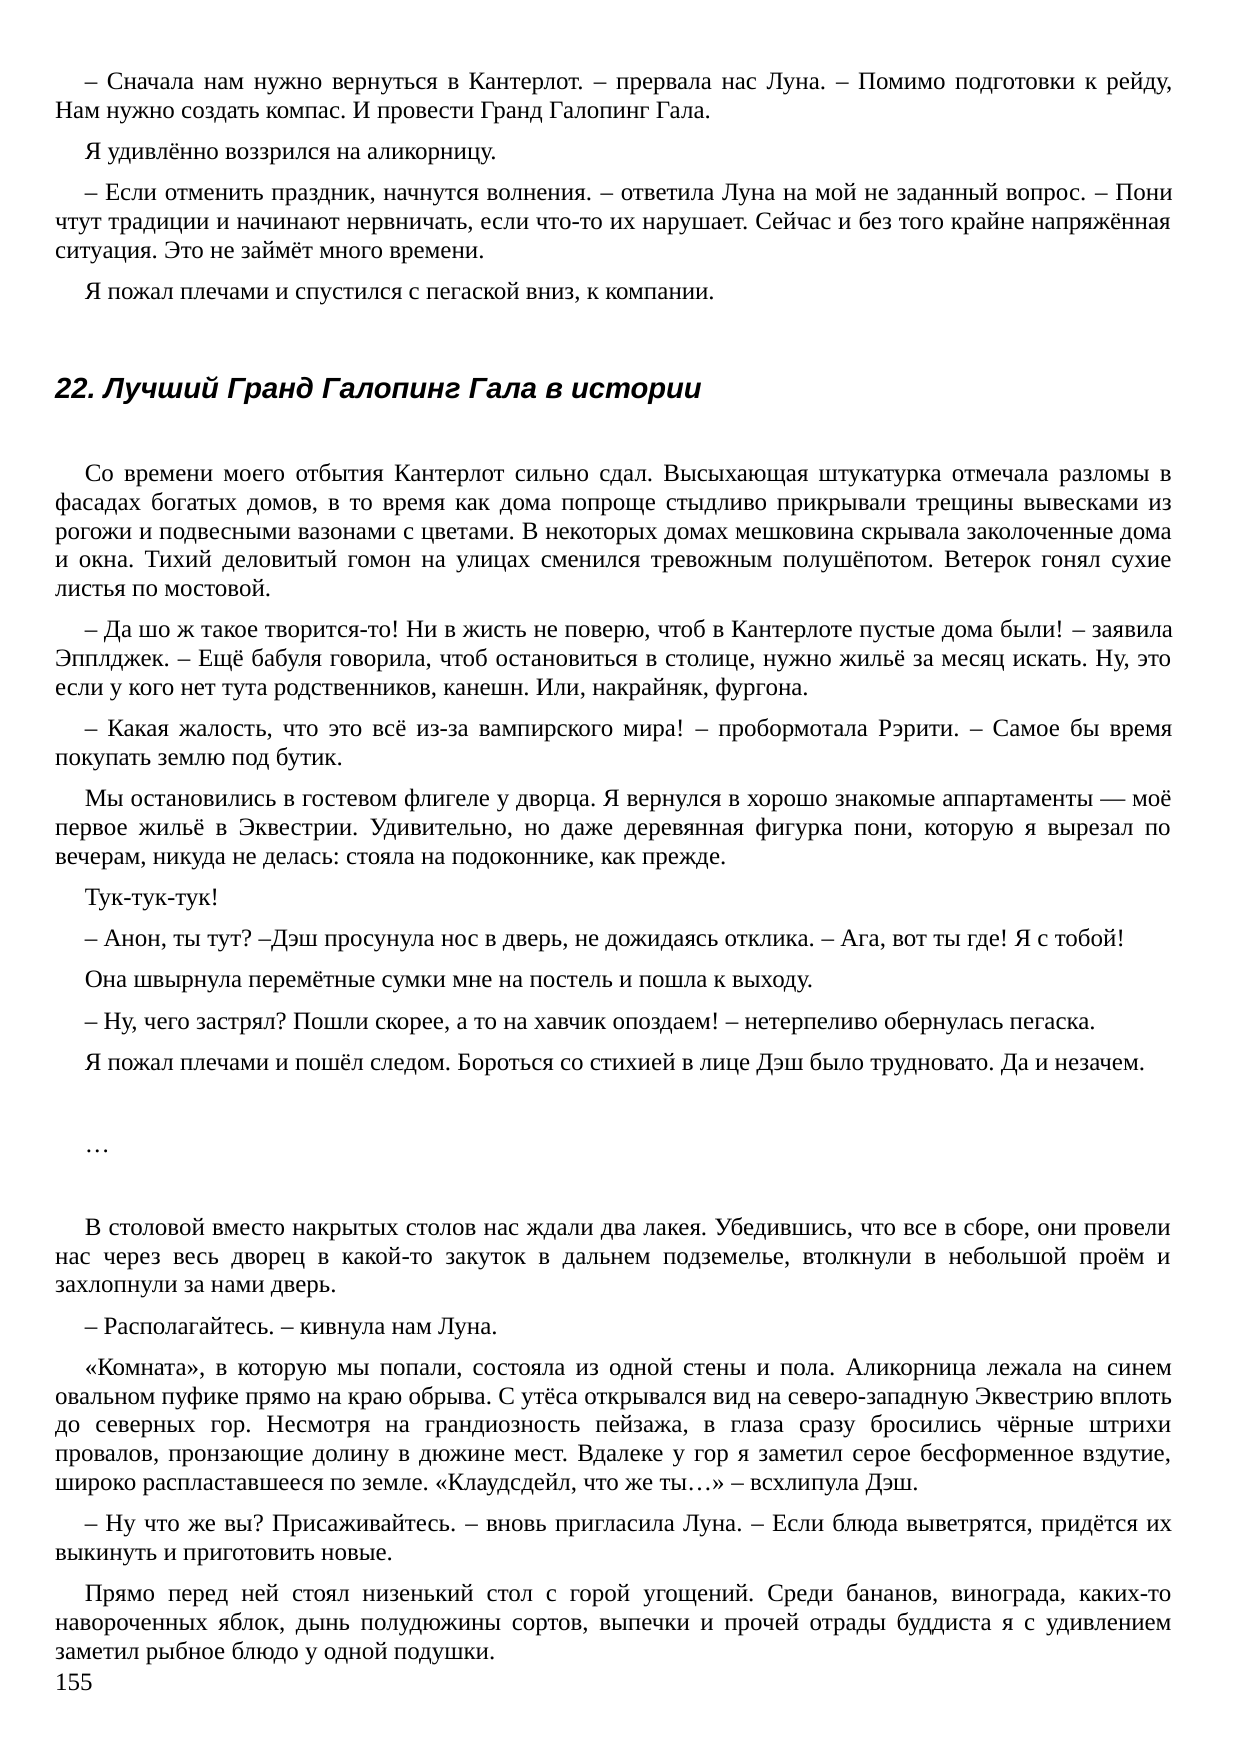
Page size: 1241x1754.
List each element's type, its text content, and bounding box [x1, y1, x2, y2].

text Я пожал плечами и пошёл следом. Бороться со стихией в лице Дэш было трудновато. Да и незачем. [55, 1047, 1173, 1076]
text В столовой вместо накрытых столов нас ждали два лакея. Убедившись, что все в сборе, они провели нас через весь дворец в какой-то закуток в дальнем подземелье, втолкнули в небольшой проём и захлопнули за нами дверь. [55, 1212, 1173, 1298]
text – Сначала нам нужно вернуться в Кантерлот. – прервала нас Луна. – Помимо подготовки к рейду, Нам нужно создать компас. И провести Гранд Галопинг Гала. [55, 66, 1173, 123]
text – Если отменить праздник, начнутся волнения. – ответила Луна на мой не заданный вопрос. – Пони чтут традиции и начинают нервничать, если что-то их нарушает. Сейчас и без того крайне напряжённая ситуация. Это не займёт много времени. [55, 177, 1173, 263]
text – Какая жалость, что это всё из-за вампирского мира! – пробормотала Рэрити. – Самое бы время покупать землю под бутик. [55, 713, 1173, 771]
text Я удивлённо воззрился на аликорницу. [55, 136, 1173, 165]
text – Анон, ты тут? –Дэш просунула нос в дверь, не дожидаясь отклика. – Ага, вот ты где! Я с тобой! [55, 923, 1173, 952]
text Тук-тук-тук! [55, 882, 1173, 911]
text Она швырнула перемётные сумки мне на постель и пошла к выходу. [55, 964, 1173, 993]
text «Комната», в которую мы попали, состояла из одной стены и пола. Аликорница лежала на синем овальном пуфике прямо на краю обрыва. С утёса открывался вид на северо-западную Эквестрию вплоть до северных гор. Несмотря на грандиозность пейзажа, в глаза сразу бросились чёрные штрихи провалов, пронзающие долину в дюжине мест. Вдалеке у гор я заметил серое бесформенное вздутие, широко распластавшееся по земле. «Клаудсдейл, что же ты…» – всхлипула Дэш. [55, 1352, 1173, 1496]
subtitle 22. Лучший Гранд Галопинг Гала в истории [55, 371, 1173, 404]
text – Да шо ж такое творится-то! Ни в жисть не поверю, чтоб в Кантерлоте пустые дома были! – заявила Эпплджек. – Ещё бабуля говорила, чтоб остановиться в столице, нужно жильё за месяц искать. Ну, это если у кого нет тута родственников, канешн. Или, накрайняк, фургона. [55, 614, 1173, 701]
text – Ну, чего застрял? Пошли скорее, а то на хавчик опоздаем! – нетерпеливо обернулась пегаска. [55, 1006, 1173, 1034]
text Я пожал плечами и спустился с пегаской вниз, к компании. [55, 276, 1173, 305]
text Прямо перед ней стоял низенький стол с горой угощений. Среди бананов, винограда, каких-то навороченных яблок, дынь полудюжины сортов, выпечки и прочей отрады буддиста я с удивлением заметил рыбное блюдо у одной подушки. [55, 1578, 1173, 1664]
text Мы остановились в гостевом флигеле у дворца. Я вернулся в хорошо знакомые аппартаменты — моё первое жильё в Эквестрии. Удивительно, но даже деревянная фигурка пони, которую я вырезал по вечерам, никуда не делась: стояла на подоконнике, как прежде. [55, 783, 1173, 869]
text – Располагайтесь. – кивнула нам Луна. [55, 1311, 1173, 1339]
text – Ну что же вы? Присаживайтесь. – вновь пригласила Луна. – Если блюда выветрятся, придётся их выкинуть и приготовить новые. [55, 1508, 1173, 1566]
text … [55, 1129, 1173, 1158]
text Со времени моего отбытия Кантерлот сильно сдал. Высыхающая штукатурка отмечала разломы в фасадах богатых домов, в то время как дома попроще стыдливо прикрывали трещины вывесками из рогожи и подвесными вазонами с цветами. В некоторых домах мешковина скрывала заколоченные дома и окна. Тихий деловитый гомон на улицах сменился тревожным полушёпотом. Ветерок гонял сухие листья по мостовой. [55, 458, 1173, 602]
